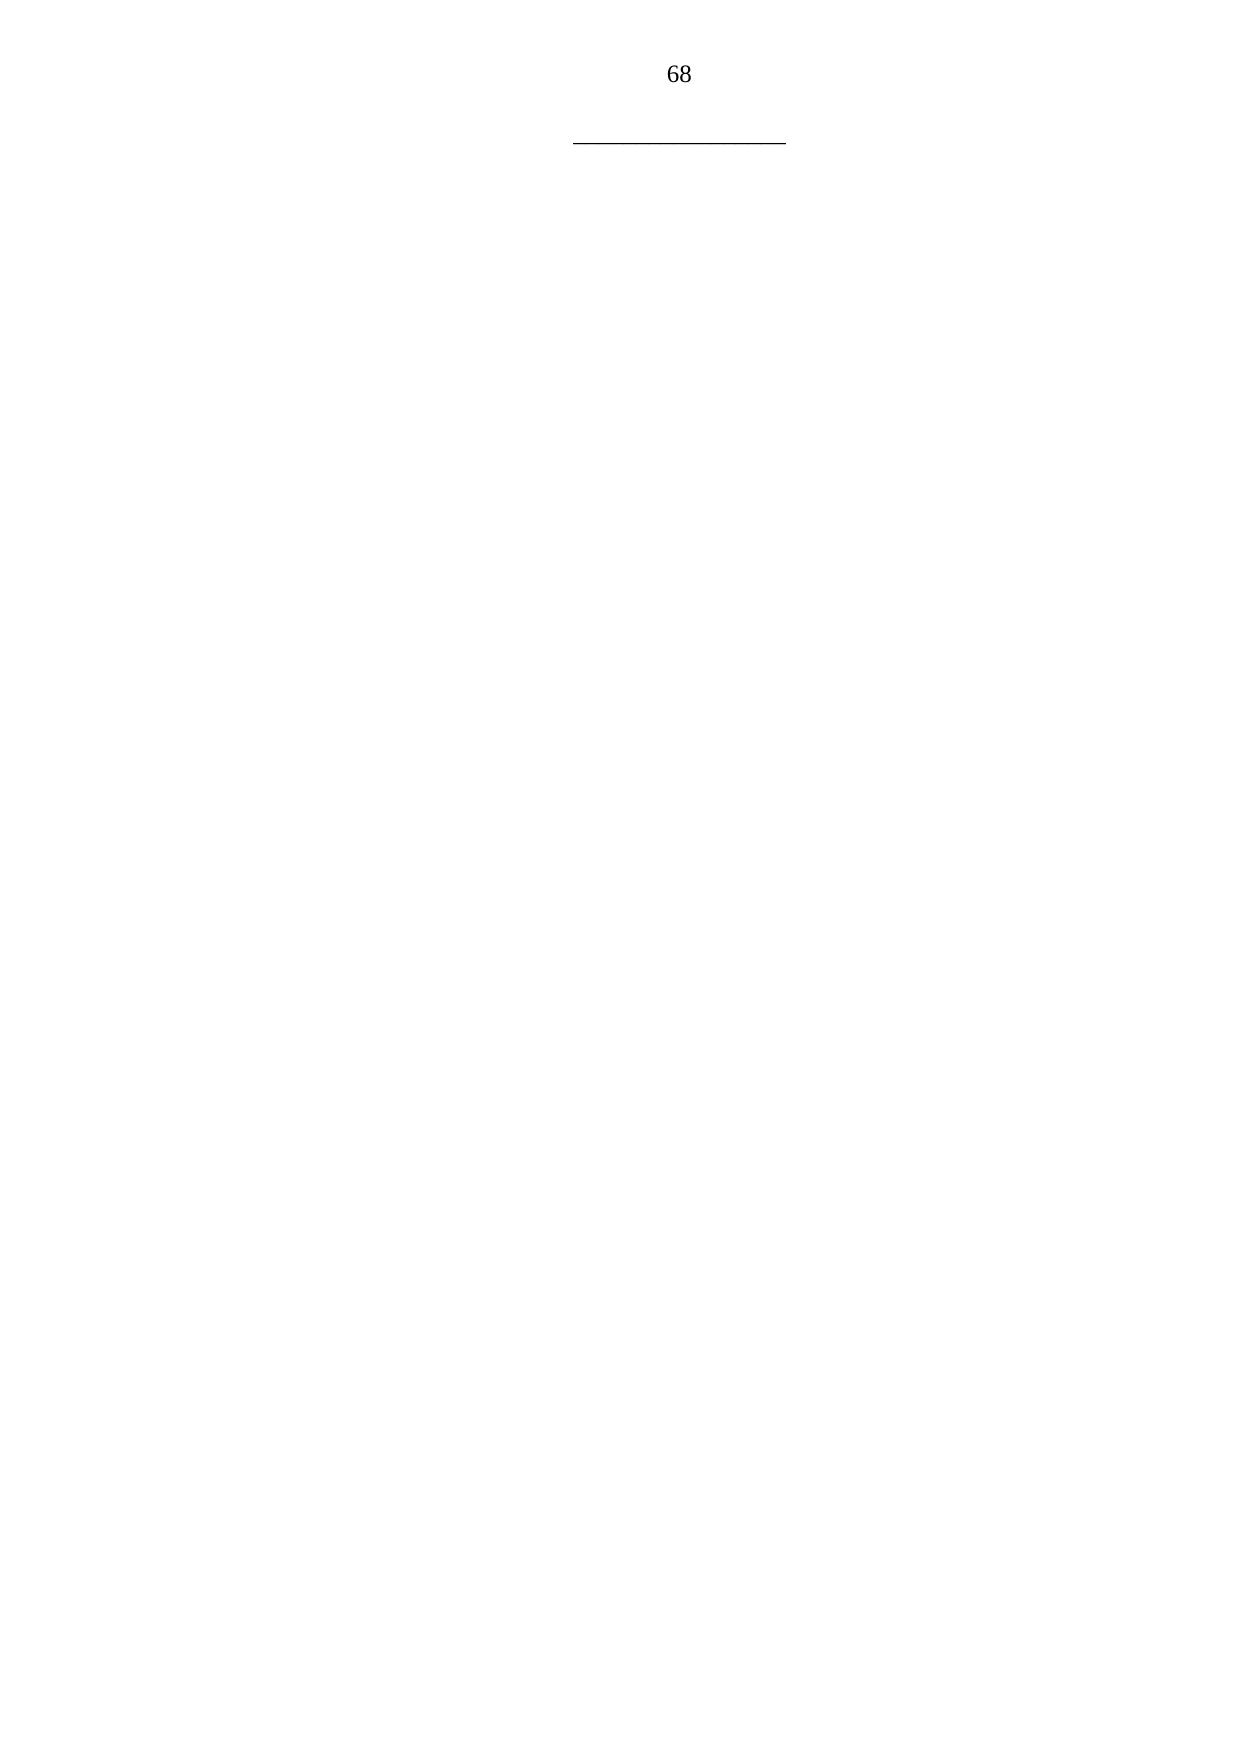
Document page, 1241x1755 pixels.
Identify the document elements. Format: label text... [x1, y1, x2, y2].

text _________________ [177, 118, 1181, 147]
